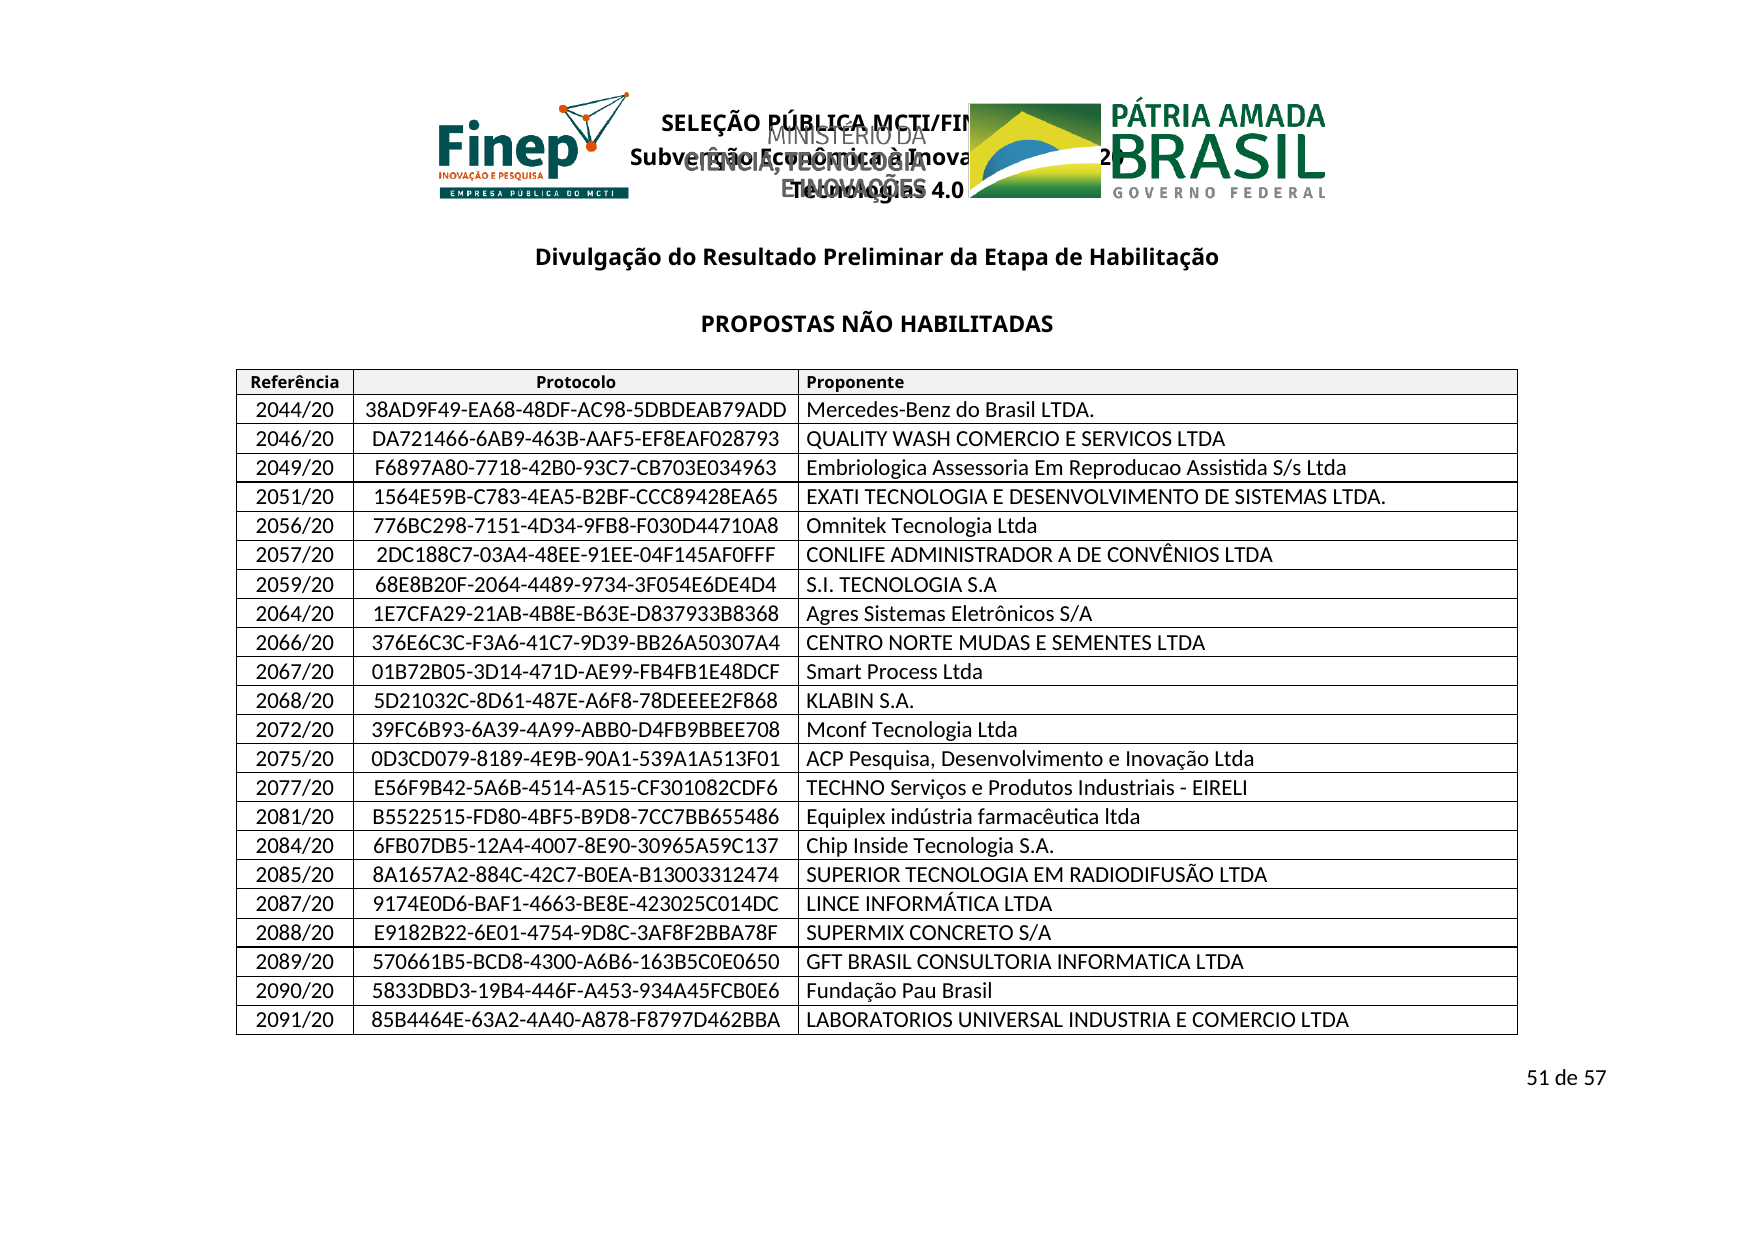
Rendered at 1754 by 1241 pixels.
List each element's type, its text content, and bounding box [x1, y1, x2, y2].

table_cell 38AD9F49-EA68-48DF-AC98-5DBDEAB79ADD [354, 395, 798, 423]
table_cell TECHNO Serviços e Produtos Industriais - EIRELI [799, 773, 1517, 801]
table_cell QUALITY WASH COMERCIO E SERVICOS LTDA [799, 424, 1517, 452]
table_cell 2DC188C7-03A4-48EE-91EE-04F145AF0FFF [354, 541, 798, 569]
table_cell 2044/20 [237, 395, 353, 423]
table_cell Mercedes-Benz do Brasil LTDA. [799, 395, 1517, 423]
table_cell S.I. TECNOLOGIA S.A [799, 570, 1517, 598]
table_cell 0D3CD079-8189-4E9B-90A1-539A1A513F01 [354, 744, 798, 772]
table_cell 2059/20 [237, 570, 353, 598]
table_cell 376E6C3C-F3A6-41C7-9D39-BB26A50307A4 [354, 628, 798, 656]
table_cell CONLIFE ADMINISTRADOR A DE CONVÊNIOS LTDA [799, 541, 1517, 569]
table_cell 776BC298-7151-4D34-9FB8-F030D44710A8 [354, 512, 798, 539]
table_cell LABORATORIOS UNIVERSAL INDUSTRIA E COMERCIO LTDA [799, 1006, 1517, 1034]
table_cell SUPERMIX CONCRETO S/A [799, 919, 1517, 946]
table_cell 85B4464E-63A2-4A40-A878-F8797D462BBA [354, 1006, 798, 1034]
table_cell E56F9B42-5A6B-4514-A515-CF301082CDF6 [354, 773, 798, 801]
table_cell LINCE INFORMÁTICA LTDA [799, 889, 1517, 917]
table_cell Omnitek Tecnologia Ltda [799, 512, 1517, 539]
table_cell 2057/20 [237, 541, 353, 569]
table_cell 2088/20 [237, 919, 353, 946]
table_cell 2084/20 [237, 831, 353, 859]
table_cell 2064/20 [237, 599, 353, 627]
table_cell 01B72B05-3D14-471D-AE99-FB4FB1E48DCF [354, 657, 798, 685]
table_cell 2068/20 [237, 686, 353, 714]
table_cell 8A1657A2-884C-42C7-B0EA-B13003312474 [354, 860, 798, 888]
table_header Referência [237, 370, 353, 394]
table_cell EXATI TECNOLOGIA E DESENVOLVIMENTO DE SISTEMAS LTDA. [799, 483, 1517, 511]
table_cell 2081/20 [237, 802, 353, 830]
table_cell Agres Sistemas Eletrônicos S/A [799, 599, 1517, 627]
table_cell B5522515-FD80-4BF5-B9D8-7CC7BB655486 [354, 802, 798, 830]
table_cell Chip Inside Tecnologia S.A. [799, 831, 1517, 859]
table_cell 6FB07DB5-12A4-4007-8E90-30965A59C137 [354, 831, 798, 859]
table_cell 2077/20 [237, 773, 353, 801]
table_cell GFT BRASIL CONSULTORIA INFORMATICA LTDA [799, 948, 1517, 976]
table_cell 2049/20 [237, 454, 353, 481]
table_cell 2091/20 [237, 1006, 353, 1034]
table_cell F6897A80-7718-42B0-93C7-CB703E034963 [354, 454, 798, 481]
table_cell 2072/20 [237, 715, 353, 743]
table_cell 570661B5-BCD8-4300-A6B6-163B5C0E0650 [354, 948, 798, 976]
table_cell 5833DBD3-19B4-446F-A453-934A45FCB0E6 [354, 977, 798, 1004]
table_header Proponente [799, 370, 1517, 394]
table_cell Fundação Pau Brasil [799, 977, 1517, 1004]
table_cell 2051/20 [237, 483, 353, 511]
table_cell 5D21032C-8D61-487E-A6F8-78DEEEE2F868 [354, 686, 798, 714]
table_header Protocolo [354, 370, 798, 394]
table_cell Mconf Tecnologia Ltda [799, 715, 1517, 743]
table_cell 2075/20 [237, 744, 353, 772]
table_cell CENTRO NORTE MUDAS E SEMENTES LTDA [799, 628, 1517, 656]
table_cell 2089/20 [237, 948, 353, 976]
table_cell SUPERIOR TECNOLOGIA EM RADIODIFUSÃO LTDA [799, 860, 1517, 888]
table_cell KLABIN S.A. [799, 686, 1517, 714]
table_cell 2085/20 [237, 860, 353, 888]
table_cell ACP Pesquisa, Desenvolvimento e Inovação Ltda [799, 744, 1517, 772]
table_cell 1E7CFA29-21AB-4B8E-B63E-D837933B8368 [354, 599, 798, 627]
table_cell 2066/20 [237, 628, 353, 656]
table_cell 68E8B20F-2064-4489-9734-3F054E6DE4D4 [354, 570, 798, 598]
table_cell Equiplex indústria farmacêutica ltda [799, 802, 1517, 830]
table_cell 2087/20 [237, 889, 353, 917]
table_cell 2056/20 [237, 512, 353, 539]
table_cell 2067/20 [237, 657, 353, 685]
table_cell 1564E59B-C783-4EA5-B2BF-CCC89428EA65 [354, 483, 798, 511]
table_cell 9174E0D6-BAF1-4663-BE8E-423025C014DC [354, 889, 798, 917]
table_cell 2046/20 [237, 424, 353, 452]
table_cell Embriologica Assessoria Em Reproducao Assistida S/s Ltda [799, 454, 1517, 481]
table_cell DA721466-6AB9-463B-AAF5-EF8EAF028793 [354, 424, 798, 452]
table_cell E9182B22-6E01-4754-9D8C-3AF8F2BBA78F [354, 919, 798, 946]
table_cell 2090/20 [237, 977, 353, 1004]
table_cell Smart Process Ltda [799, 657, 1517, 685]
table_cell 39FC6B93-6A39-4A99-ABB0-D4FB9BBEE708 [354, 715, 798, 743]
